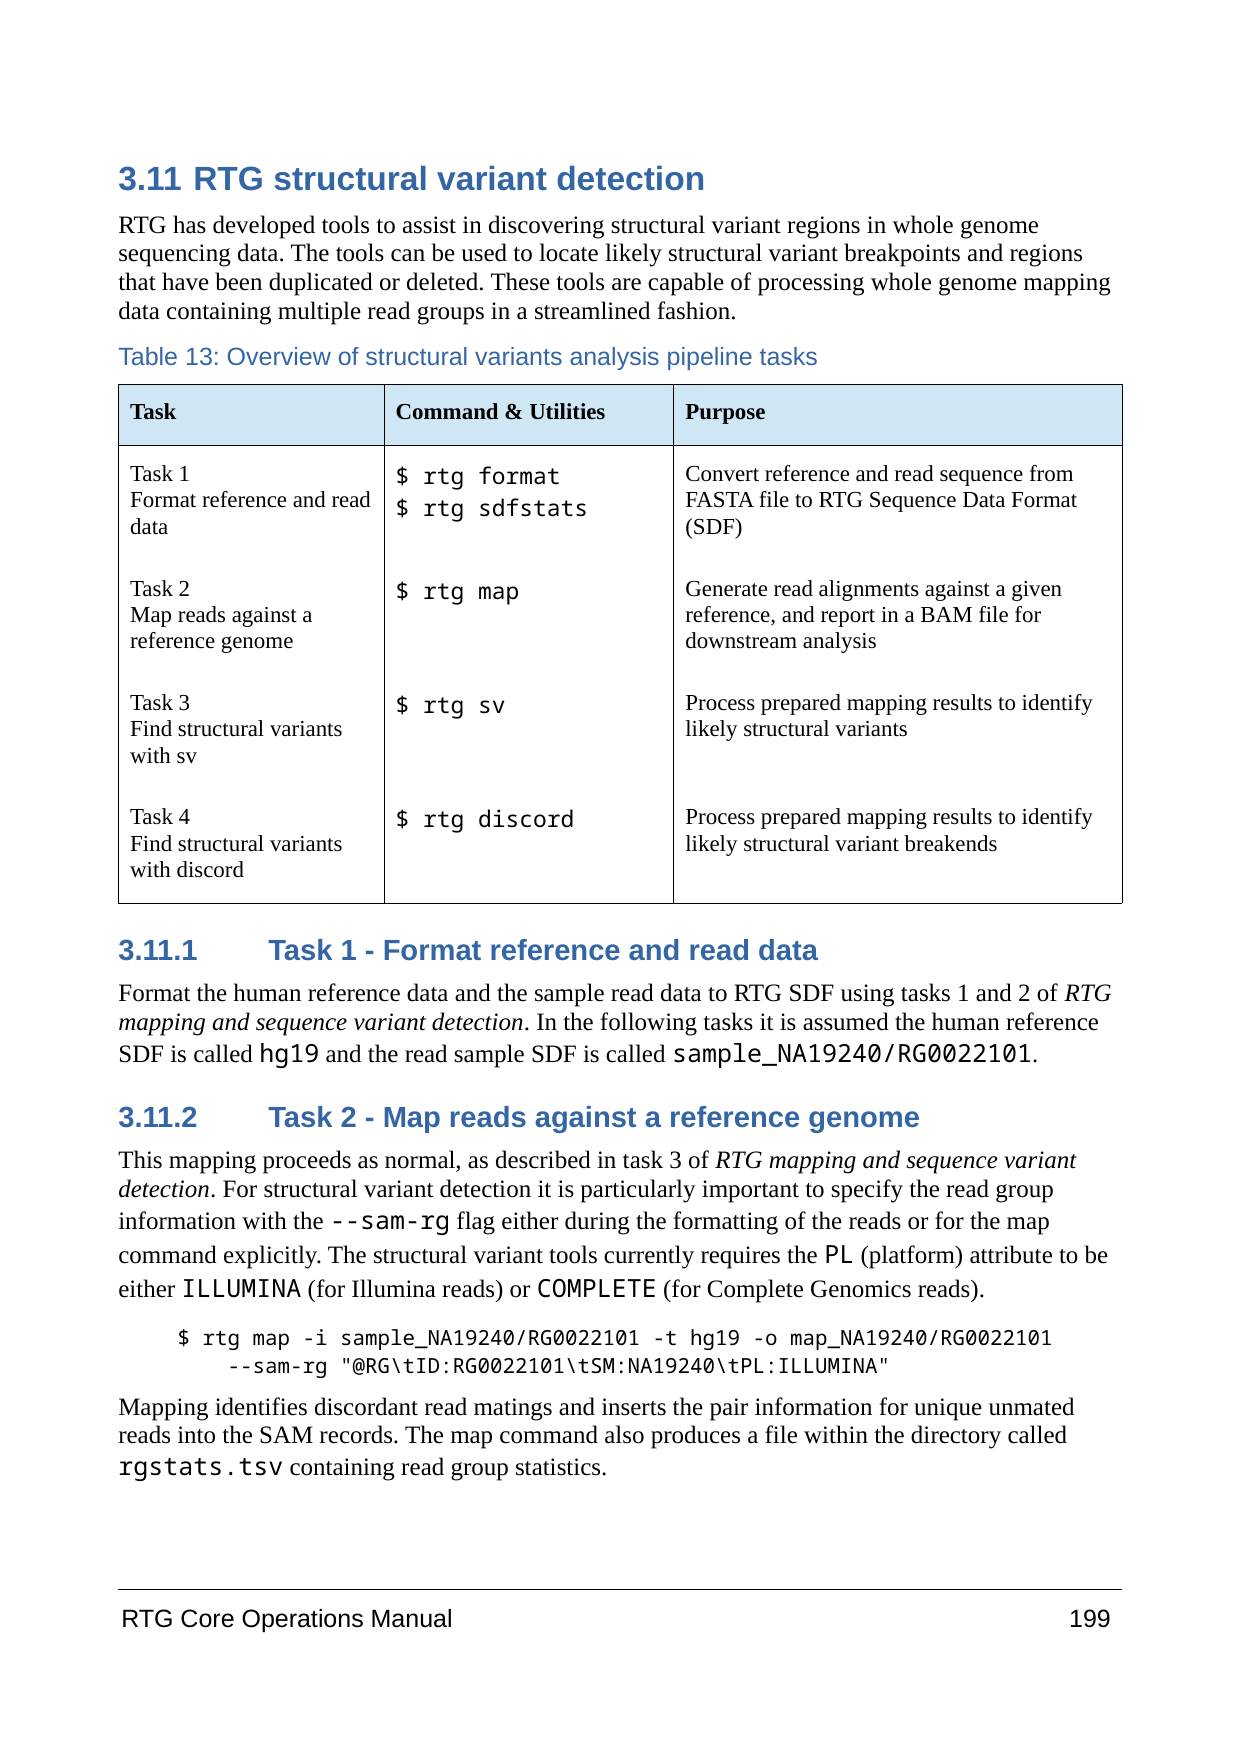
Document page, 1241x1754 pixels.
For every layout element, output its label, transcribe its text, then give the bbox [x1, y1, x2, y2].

text Mapping identifies discordant read matings and inserts the pair information for unique unmated reads into the SAM records. The map command also produces a file within the directory called rgstats.tsv containing read group statistics. [118, 1392, 1122, 1483]
table_cell $ rtg format $ rtg sdfstats [385, 446, 673, 560]
subtitle Task 2 - Map reads against a reference genome [118, 1099, 1122, 1133]
table_header Command & Utilities [385, 385, 673, 445]
text This mapping proceeds as normal, as described in task 3 of RTG mapping and sequence variant detection. For structural variant detection it is particularly important to specify the read group information with the --sam-rg flag either during the formatting of the reads or for the map command explicitly. The structural variant tools currently requires the PL (platform) attribute to be either ILLUMINA (for Illumina reads) or COMPLETE (for Complete Genomics reads). [118, 1146, 1122, 1305]
table_cell $ rtg map [385, 560, 673, 674]
table_header Purpose [674, 385, 1122, 445]
subtitle Task 1 - Format reference and read data [118, 933, 1122, 966]
table_cell Process prepared mapping results to identify likely structural variants [674, 674, 1122, 789]
table_cell Convert reference and read sequence from FASTA file to RTG Sequence Data Format (SDF) [674, 446, 1122, 560]
table_cell Task 1 Format reference and read data [119, 446, 384, 560]
text Format the human reference data and the sample read data to RTG SDF using tasks 1 and 2 of RTG mapping and sequence variant detection. In the following tasks it is assumed the human reference SDF is called hg19 and the read sample SDF is called sample_NA19240/RG0022101. [118, 978, 1122, 1070]
table_cell Task 3 Find structural variants with sv [119, 674, 384, 789]
table_cell Process prepared mapping results to identify likely structural variant breakends [674, 789, 1122, 903]
table_cell $ rtg sv [385, 674, 673, 789]
table_cell Generate read alignments against a given reference, and report in a BAM file for downstream analysis [674, 560, 1122, 674]
table_header Task [119, 385, 384, 445]
table_cell Task 4 Find structural variants with discord [119, 789, 384, 903]
table_cell Task 2 Map reads against a reference genome [119, 560, 384, 674]
text --sam-rg "@RG\tID:RG0022101\tSM:NA19240\tPL:ILLUMINA" [177, 1351, 1122, 1380]
text RTG has developed tools to assist in discovering structural variant regions in whole genome sequencing data. The tools can be used to locate likely structural variant breakpoints and regions that have been duplicated or deleted. These tools are capable of processing whole genome mapping data containing multiple read groups in a streamlined fashion. [118, 210, 1122, 325]
text $ rtg map -i sample_NA19240/RG0022101 -t hg19 -o map_NA19240/RG0022101 [177, 1323, 1122, 1351]
subtitle RTG structural variant detection [118, 159, 1122, 197]
text Table 13: Overview of structural variants analysis pipeline tasks [118, 342, 1122, 371]
table_cell $ rtg discord [385, 789, 673, 903]
